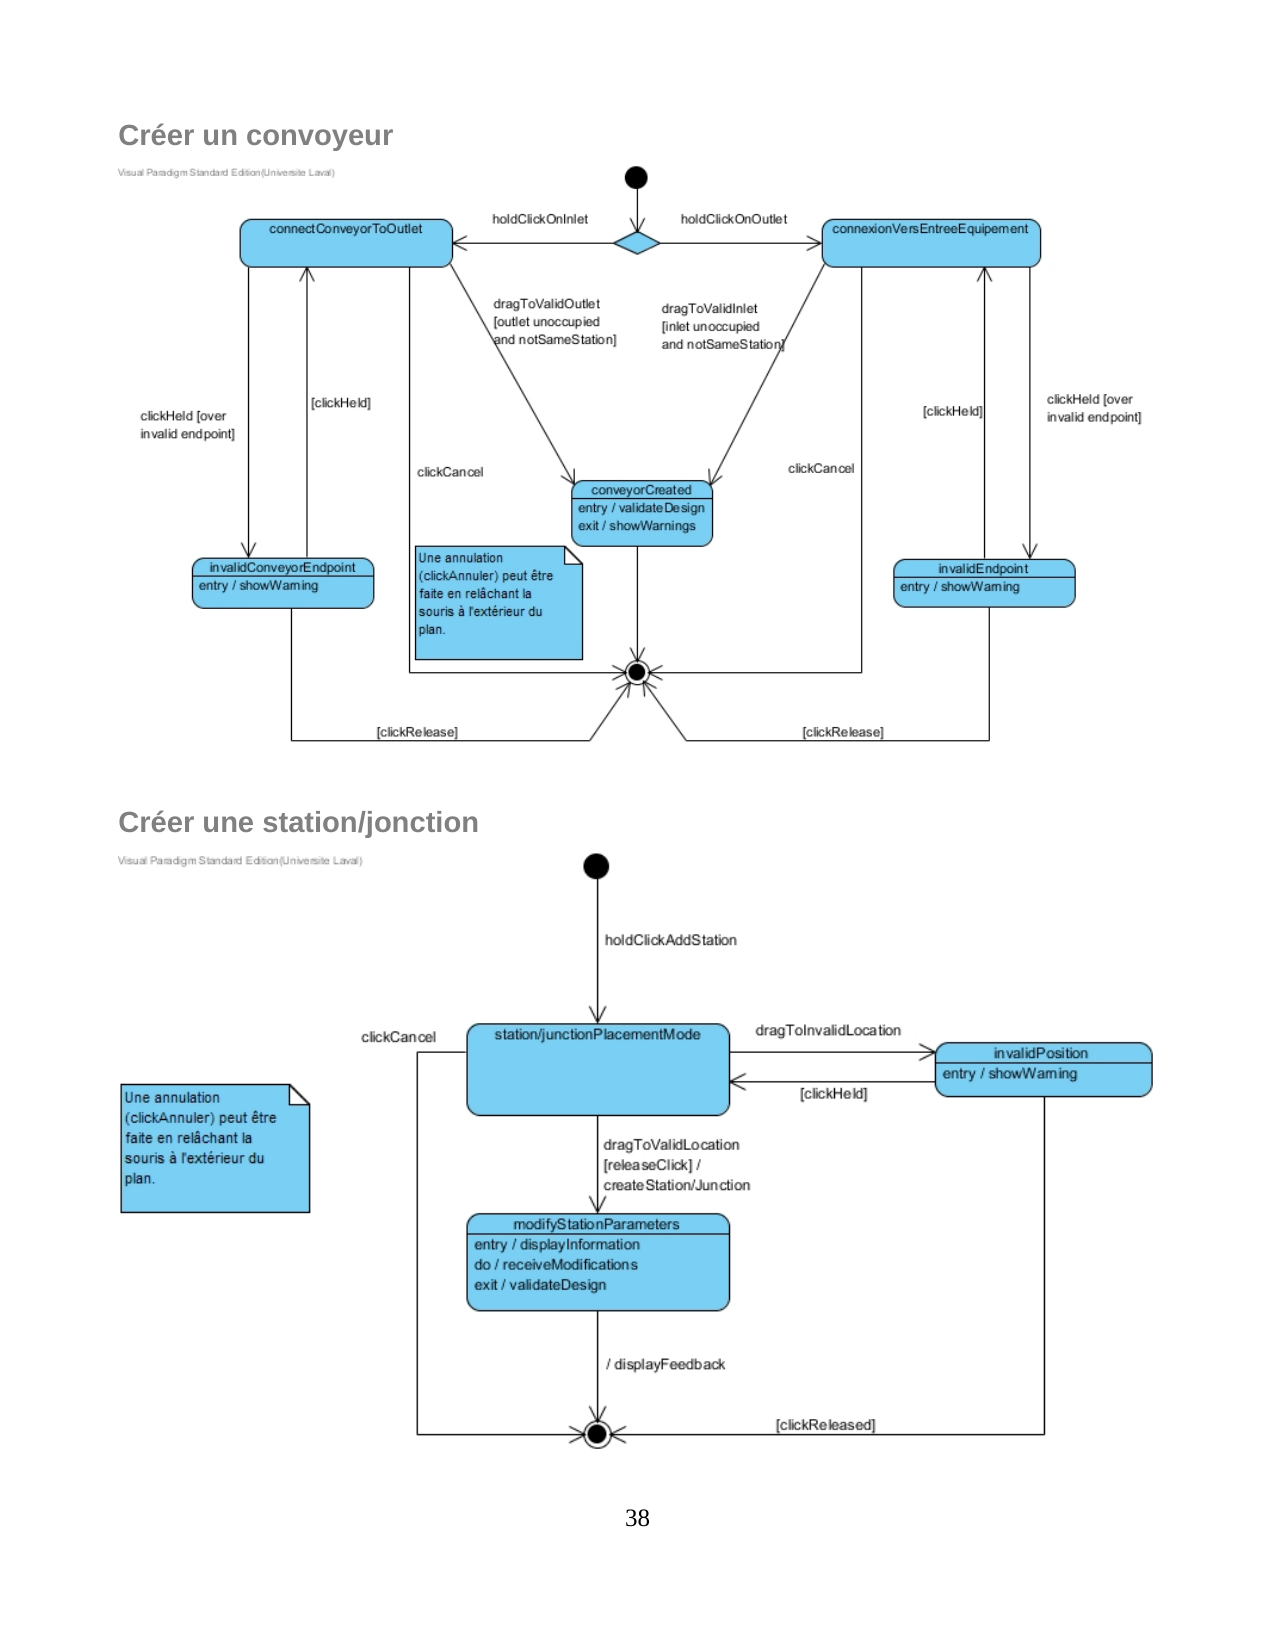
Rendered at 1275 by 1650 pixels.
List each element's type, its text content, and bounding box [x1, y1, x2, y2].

picture [118, 851, 1157, 1453]
picture [118, 164, 1157, 745]
subtitle Créer un convoyeur [118, 118, 1157, 152]
subtitle Créer une station/jonction [118, 806, 1157, 839]
